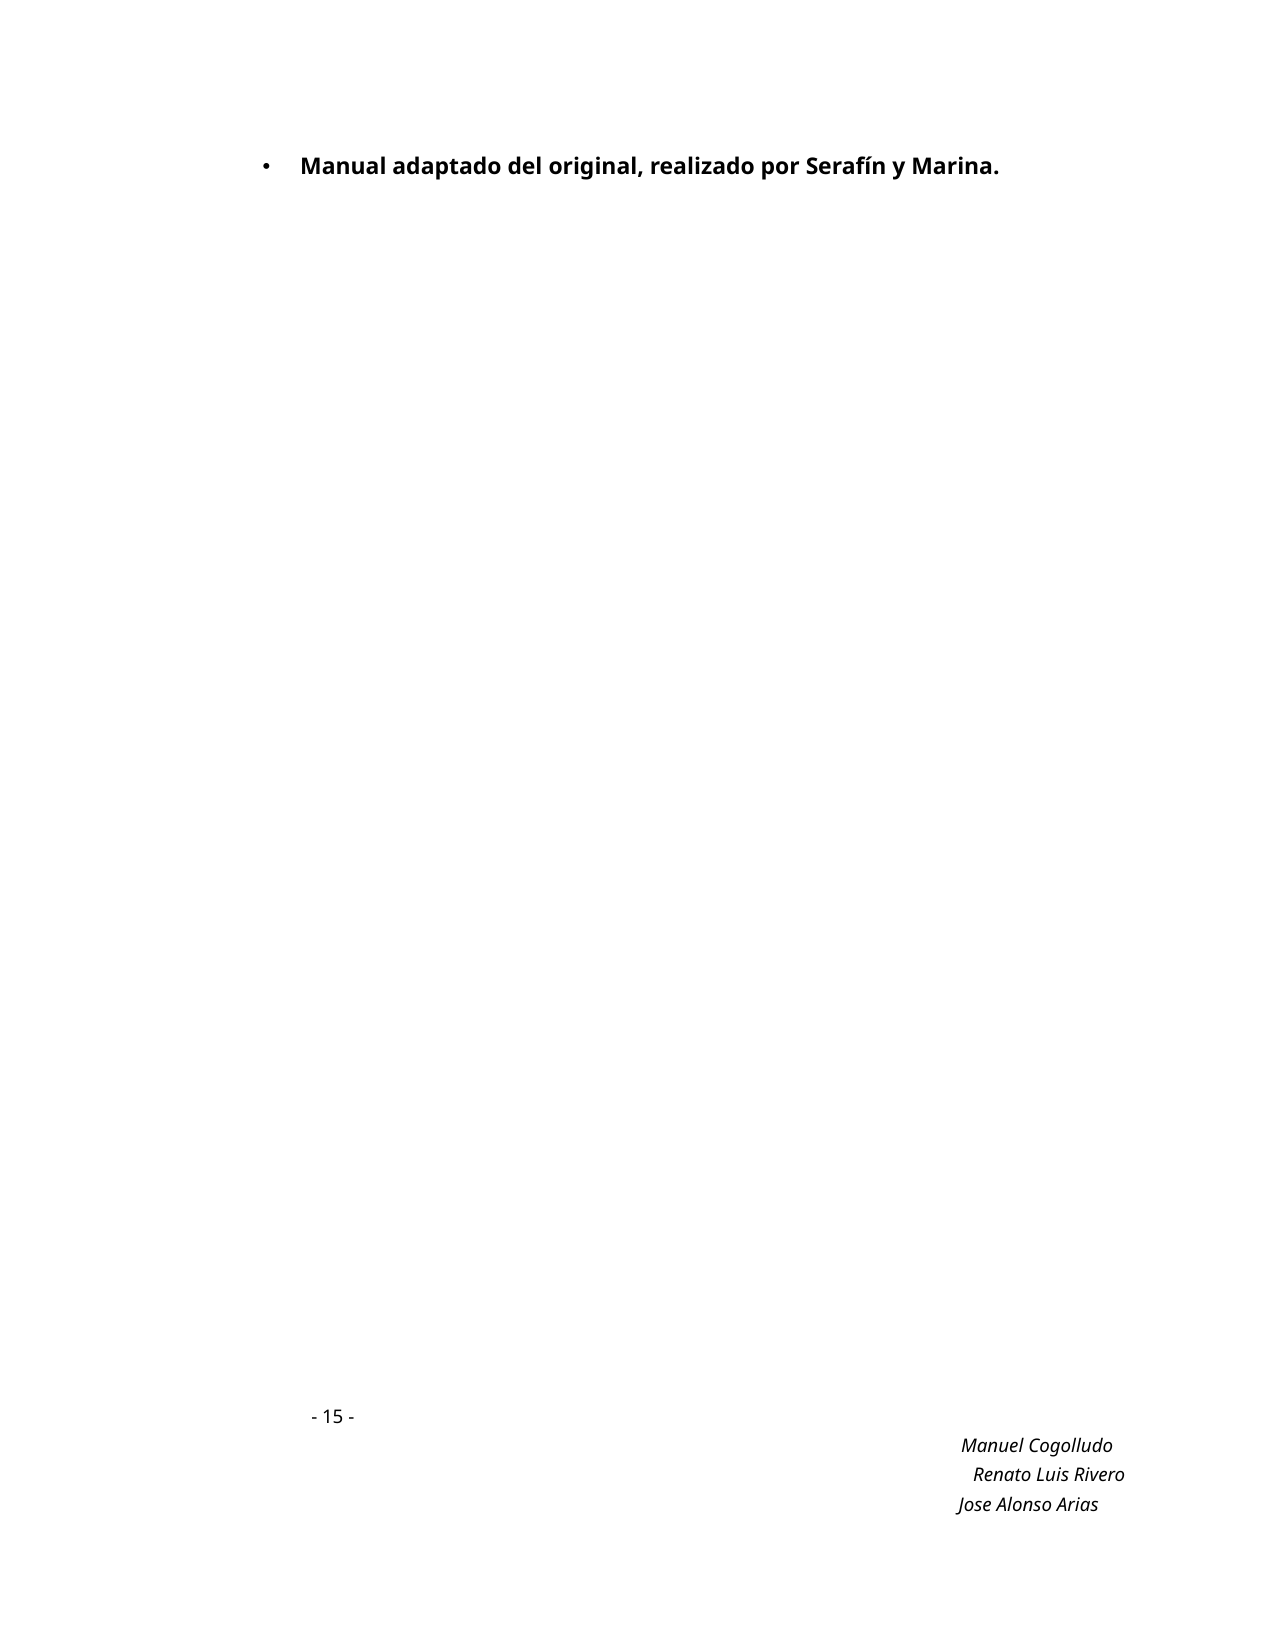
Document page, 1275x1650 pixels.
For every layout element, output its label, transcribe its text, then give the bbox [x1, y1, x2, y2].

list Manual adaptado del original, realizado por Serafín y Marina. [262, 150, 1125, 181]
